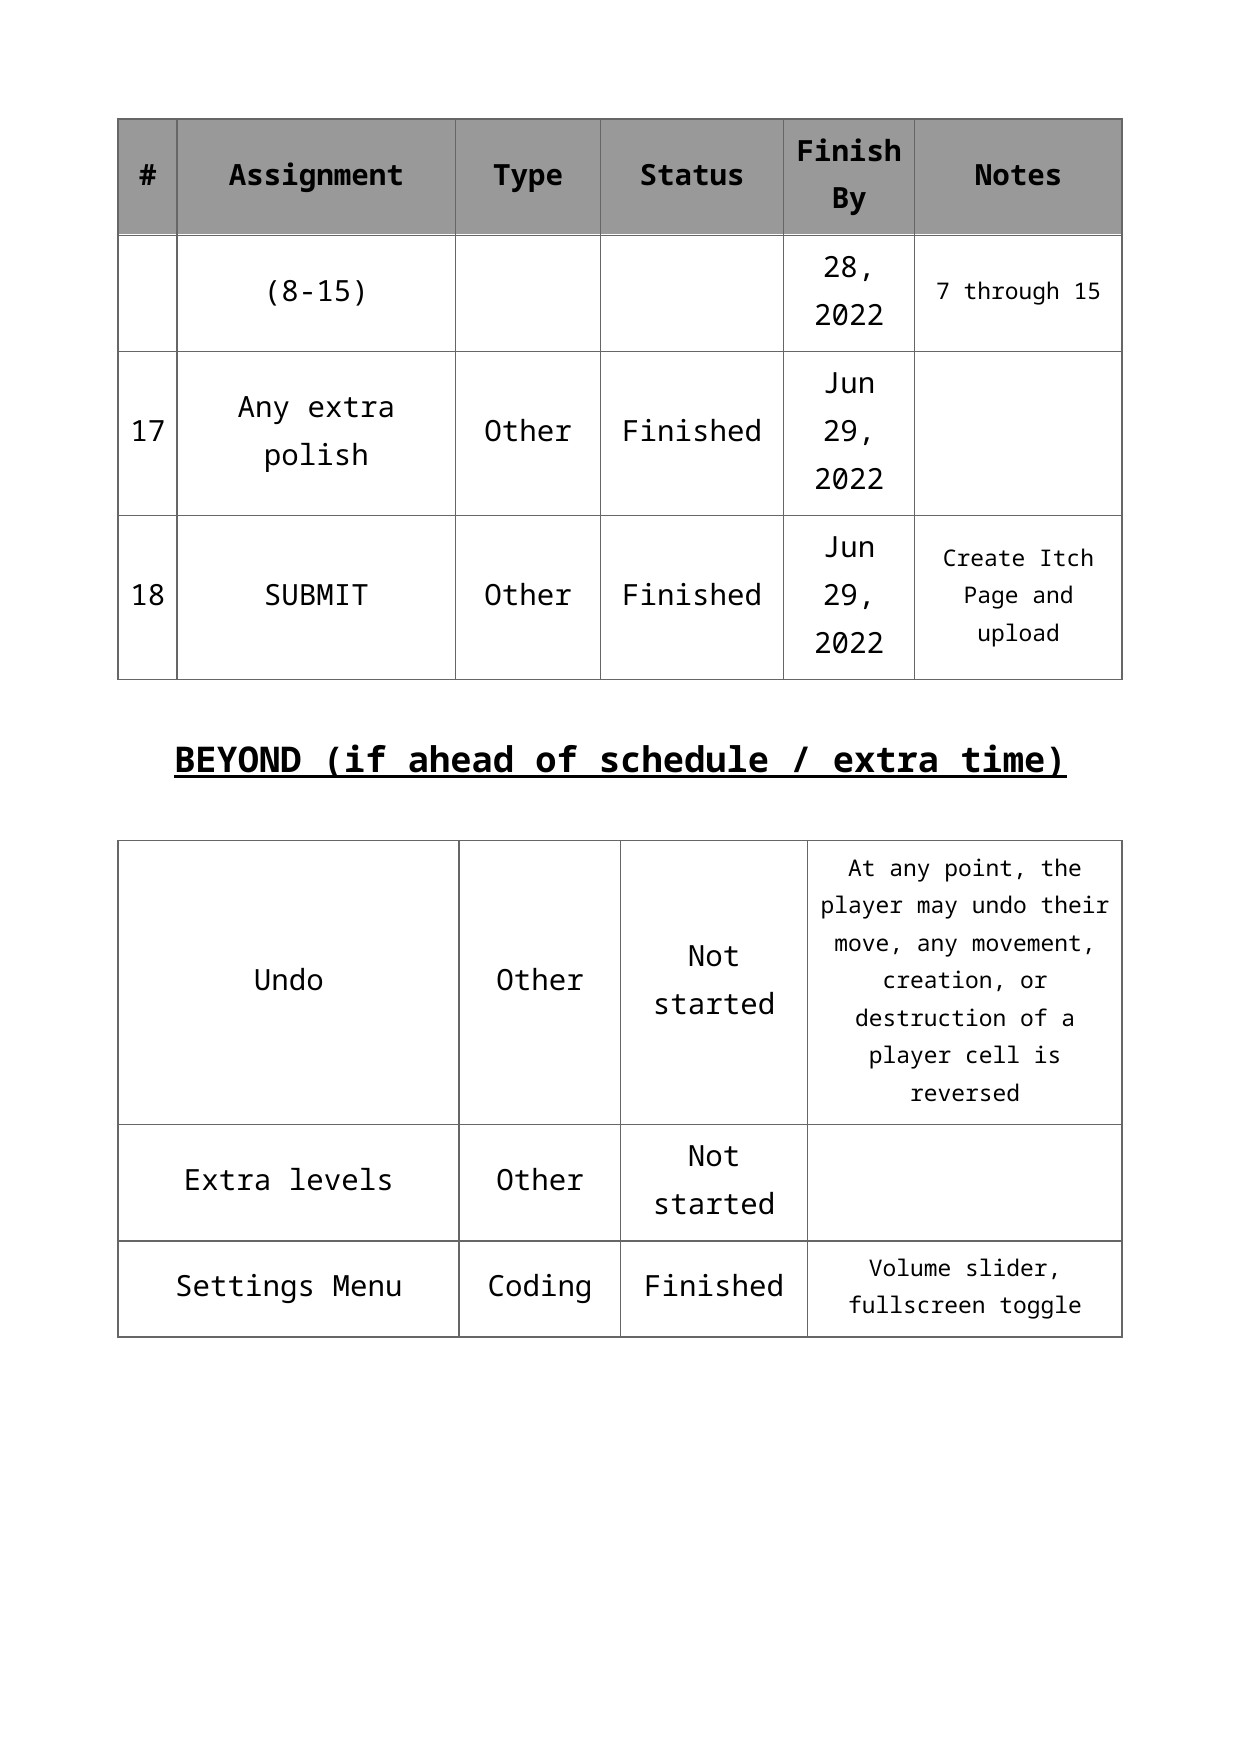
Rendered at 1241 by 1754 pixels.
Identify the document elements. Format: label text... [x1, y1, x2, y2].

table_header Finish By [784, 120, 914, 234]
table_header At any point, the player may undo their move, any movement, creation, or destruction of a player cell is reversed [808, 841, 1121, 1123]
table_cell Jun 29, 2022 [784, 516, 914, 679]
table_cell Settings Menu [119, 1242, 458, 1336]
table_header Not started [621, 841, 807, 1123]
table_cell [915, 352, 1121, 515]
table_cell [601, 236, 783, 351]
table_cell Create Itch Page and upload [915, 516, 1121, 679]
table_header Type [456, 120, 600, 234]
table_cell Finished [601, 516, 783, 679]
table_cell Coding [460, 1242, 620, 1336]
table_cell SUBMIT [178, 516, 455, 679]
table_cell Jun 29, 2022 [784, 352, 914, 515]
table_header Undo [119, 841, 458, 1123]
table_cell [119, 236, 176, 351]
table_cell 18 [119, 516, 176, 679]
table_cell Other [456, 516, 600, 679]
table_cell Other [456, 352, 600, 515]
table_cell Any extra polish [178, 352, 455, 515]
table_cell [808, 1125, 1121, 1240]
table_cell Not started [621, 1125, 807, 1240]
table_cell 28, 2022 [784, 236, 914, 351]
table_cell [456, 236, 600, 351]
table_cell 7 through 15 [915, 236, 1121, 351]
table_cell 17 [119, 352, 176, 515]
text BEYOND (if ahead of schedule / extra time) [118, 734, 1122, 782]
table_cell Extra levels [119, 1125, 458, 1240]
table_header # [119, 120, 176, 234]
table_header Other [460, 841, 620, 1123]
table_cell Finished [621, 1242, 807, 1336]
table_header Notes [915, 120, 1121, 234]
table_header Assignment [178, 120, 455, 234]
table_cell Volume slider, fullscreen toggle [808, 1242, 1121, 1336]
table_cell Finished [601, 352, 783, 515]
table_header Status [601, 120, 783, 234]
table_cell (8-15) [178, 236, 455, 351]
table_cell Other [460, 1125, 620, 1240]
